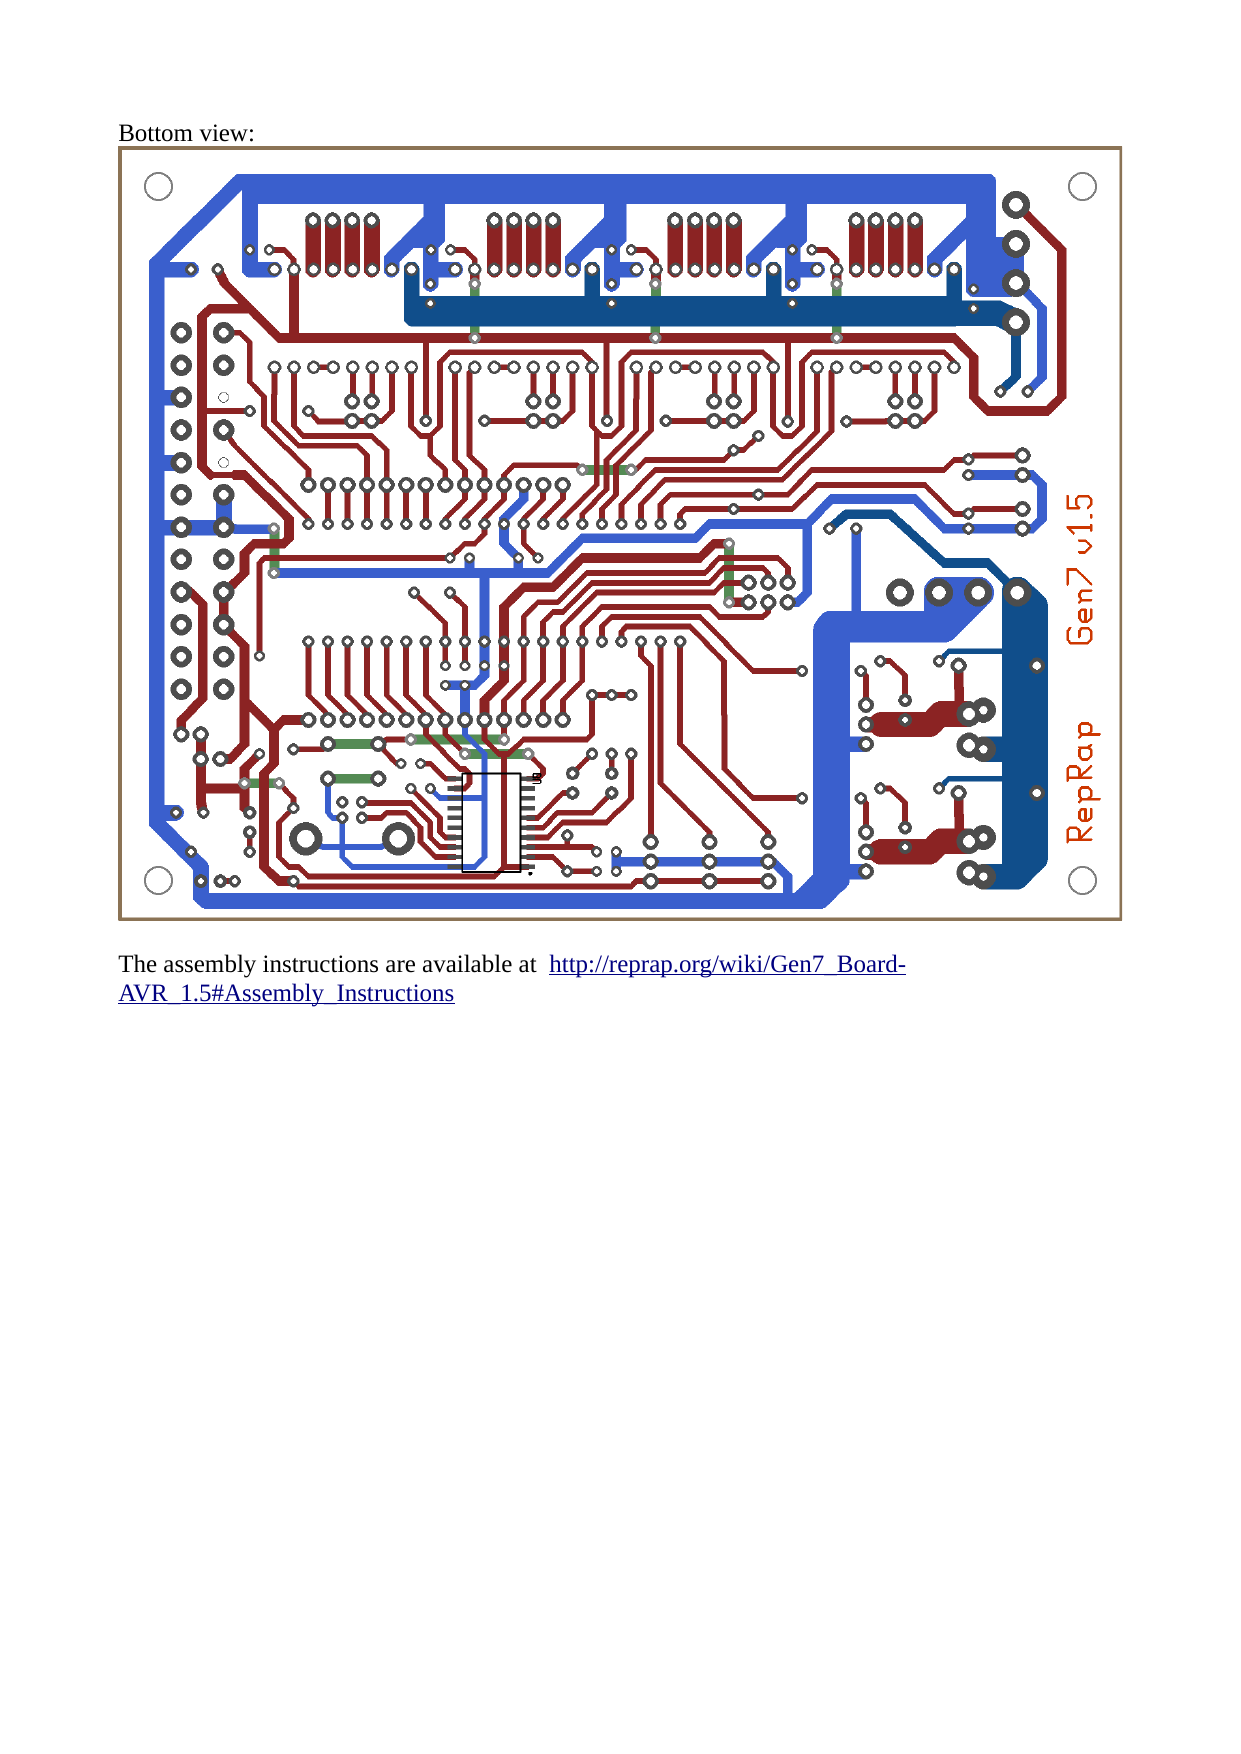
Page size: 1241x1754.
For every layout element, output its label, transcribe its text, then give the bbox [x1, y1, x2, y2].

picture [118, 146, 1123, 921]
text The assembly instructions are available at http://reprap.org/wiki/Gen7_Board-AVR_1.5#Assembly_Instructions [118, 949, 1122, 1006]
text Bottom view: [118, 118, 1122, 146]
